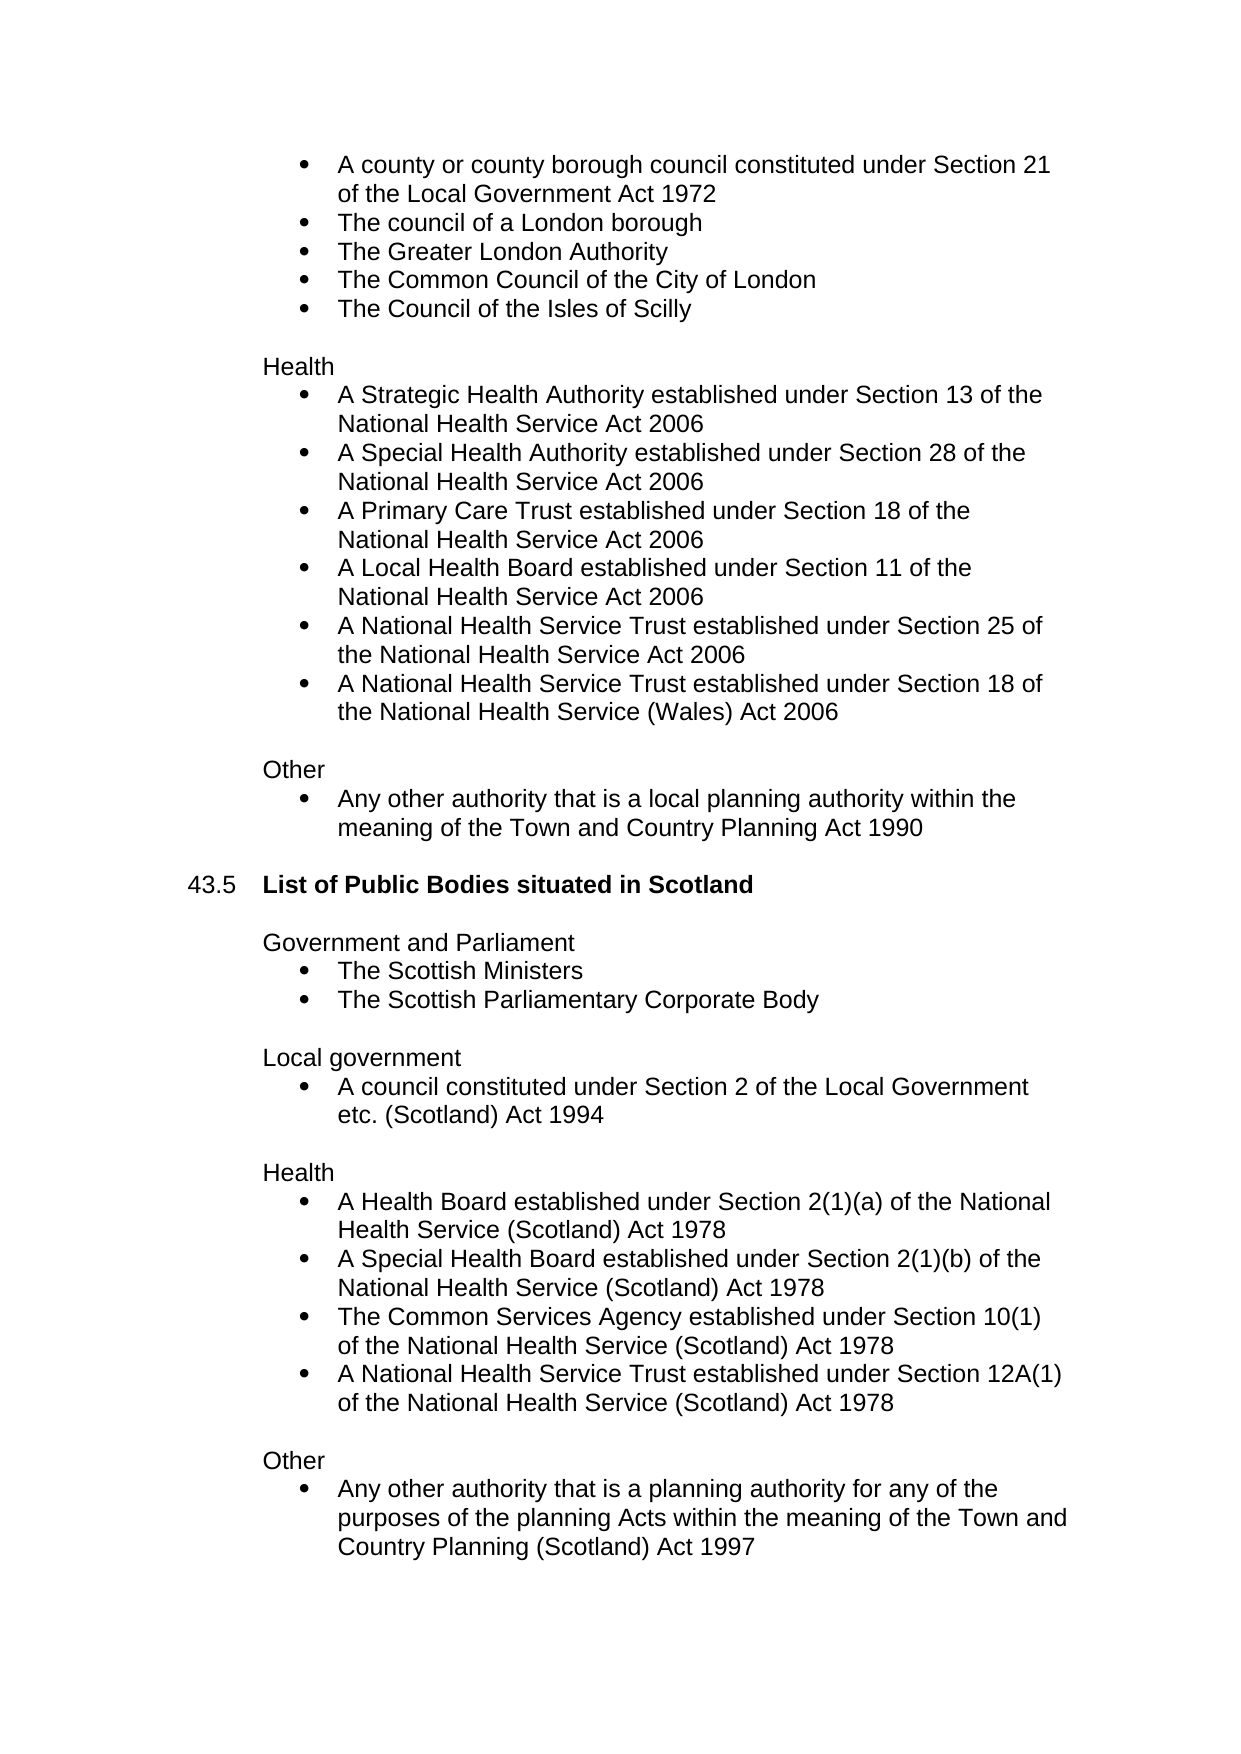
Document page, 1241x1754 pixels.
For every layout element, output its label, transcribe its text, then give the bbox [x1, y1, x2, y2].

list Any other authority that is a planning authority for any of the purposes of the planning Acts within the meaning of the Town and Country Planning (Scotland) Act 1997 [300, 1474, 1069, 1561]
text Health [187, 1158, 1069, 1187]
list A Special Health Authority established under Section 28 of the National Health Service Act 2006 [300, 438, 1069, 496]
list The Council of the Isles of Scilly [300, 294, 1069, 323]
list A National Health Service Trust established under Section 18 of the National Health Service (Wales) Act 2006 [300, 668, 1069, 726]
text 43.5 List of Public Bodies situated in Scotland [187, 870, 1069, 899]
list Any other authority that is a local planning authority within the meaning of the Town and Country Planning Act 1990 [300, 784, 1069, 841]
text Health [187, 352, 1069, 381]
list A Local Health Board established under Section 11 of the National Health Service Act 2006 [300, 553, 1069, 611]
list A Health Board established under Section 2(1)(a) of the National Health Service (Scotland) Act 1978 [300, 1187, 1069, 1244]
list The council of a London borough [300, 208, 1069, 236]
list A council constituted under Section 2 of the Local Government etc. (Scotland) Act 1994 [300, 1071, 1069, 1129]
list A Primary Care Trust established under Section 18 of the National Health Service Act 2006 [300, 496, 1069, 553]
list A Special Health Board established under Section 2(1)(b) of the National Health Service (Scotland) Act 1978 [300, 1244, 1069, 1302]
text Other [187, 755, 1069, 784]
text Government and Parliament [187, 927, 1069, 956]
list A county or county borough council constituted under Section 21 of the Local Government Act 1972 [300, 150, 1069, 208]
text Local government [187, 1043, 1069, 1071]
list The Common Council of the City of London [300, 265, 1069, 294]
list A National Health Service Trust established under Section 12A(1) of the National Health Service (Scotland) Act 1978 [300, 1359, 1069, 1417]
list The Scottish Parliamentary Corporate Body [300, 985, 1069, 1014]
list A National Health Service Trust established under Section 25 of the National Health Service Act 2006 [300, 611, 1069, 668]
text Other [187, 1446, 1069, 1474]
list The Greater London Authority [300, 236, 1069, 265]
list The Scottish Ministers [300, 956, 1069, 985]
list The Common Services Agency established under Section 10(1) of the National Health Service (Scotland) Act 1978 [300, 1302, 1069, 1359]
list A Strategic Health Authority established under Section 13 of the National Health Service Act 2006 [300, 381, 1069, 438]
